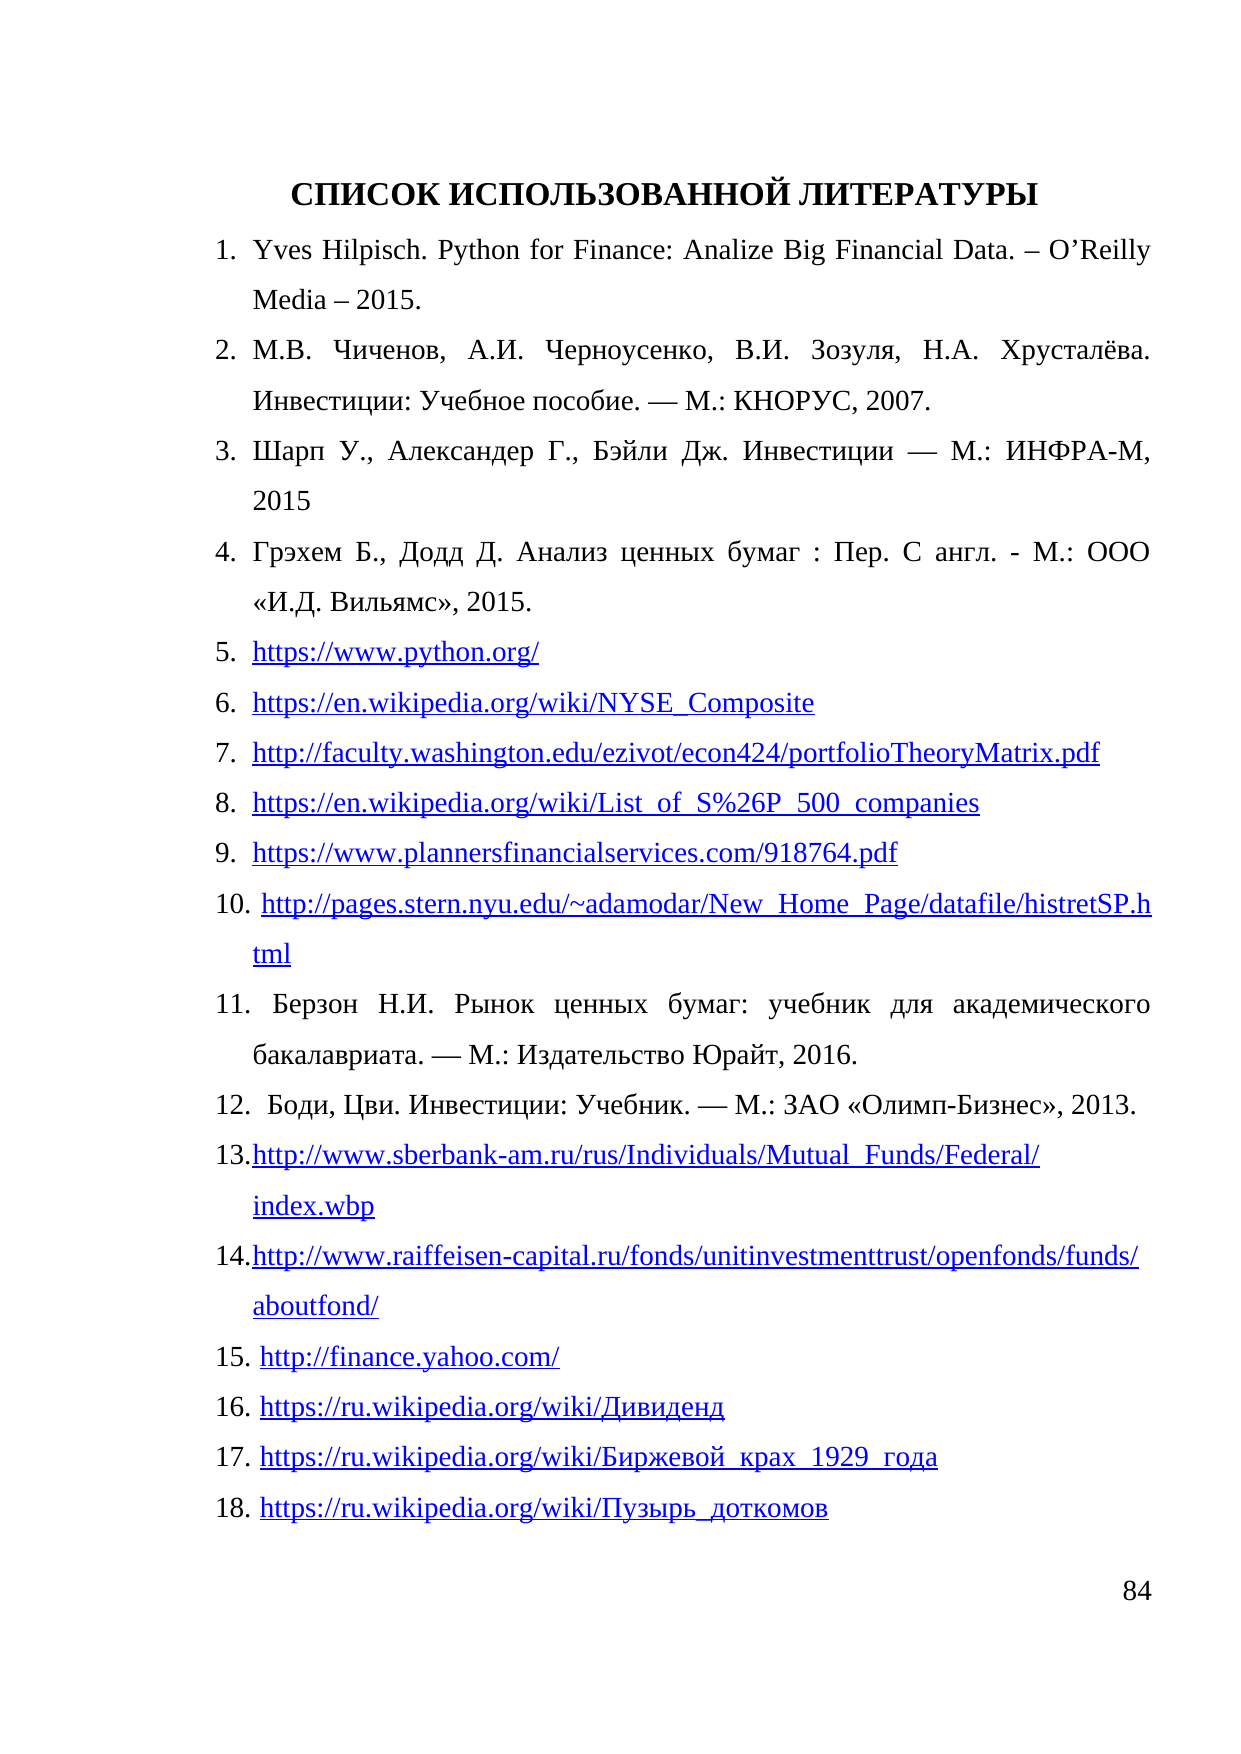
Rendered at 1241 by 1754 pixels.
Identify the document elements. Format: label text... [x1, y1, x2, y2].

subtitle СПИСОК ИСПОЛЬЗОВАННОЙ ЛИТЕРАТУРЫ [177, 174, 1152, 213]
list http://www.sberbank-am.ru/rus/Individuals/Mutual_Funds/Federal/index.wbp [215, 1137, 1152, 1221]
list http://finance.yahoo.com/ [215, 1339, 1152, 1372]
list http://faculty.washington.edu/ezivot/econ424/portfolioTheoryMatrix.pdf [215, 735, 1152, 768]
list https://ru.wikipedia.org/wiki/Пузырь_доткомов [215, 1490, 1152, 1523]
list Грэхем Б., Додд Д. Анализ ценных бумаг : Пер. С англ. - М.: ООО «И.Д. Вильямс», 2015. [215, 534, 1152, 618]
list http://pages.stern.nyu.edu/~adamodar/New_Home_Page/datafile/histretSP.html [215, 886, 1152, 970]
list https://ru.wikipedia.org/wiki/Биржевой_крах_1929_года [215, 1439, 1152, 1473]
list http://www.raiffeisen-capital.ru/fonds/unitinvestmenttrust/openfonds/funds/aboutfond/ [215, 1238, 1152, 1322]
list Боди, Цви. Инвестиции: Учебник. — М.: ЗАО «Олимп-Бизнес», 2013. [215, 1087, 1152, 1121]
list https://www.plannersfinancialservices.com/918764.pdf [215, 836, 1152, 869]
list М.В. Чиченов, А.И. Черноусенко, В.И. Зозуля, Н.А. Хрусталёва. Инвестиции: Учебное пособие. — М.: КНОРУС, 2007. [215, 332, 1152, 416]
list Шарп У., Александер Г., Бэйли Дж. Инвестиции — М.: ИНФРА-М, 2015 [215, 433, 1152, 517]
list Берзон Н.И. Рынок ценных бумаг: учебник для академического бакалавриата. — М.: Издательство Юрайт, 2016. [215, 987, 1152, 1070]
list https://en.wikipedia.org/wiki/NYSE_Composite [215, 685, 1152, 718]
list Yves Hilpisch. Python for Finance: Analize Big Financial Data. – O’Reilly Media – 2015. [215, 232, 1152, 316]
list https://ru.wikipedia.org/wiki/Дивиденд [215, 1389, 1152, 1423]
list https://en.wikipedia.org/wiki/List_of_S%26P_500_companies [215, 785, 1152, 819]
list https://www.python.org/ [215, 634, 1152, 668]
